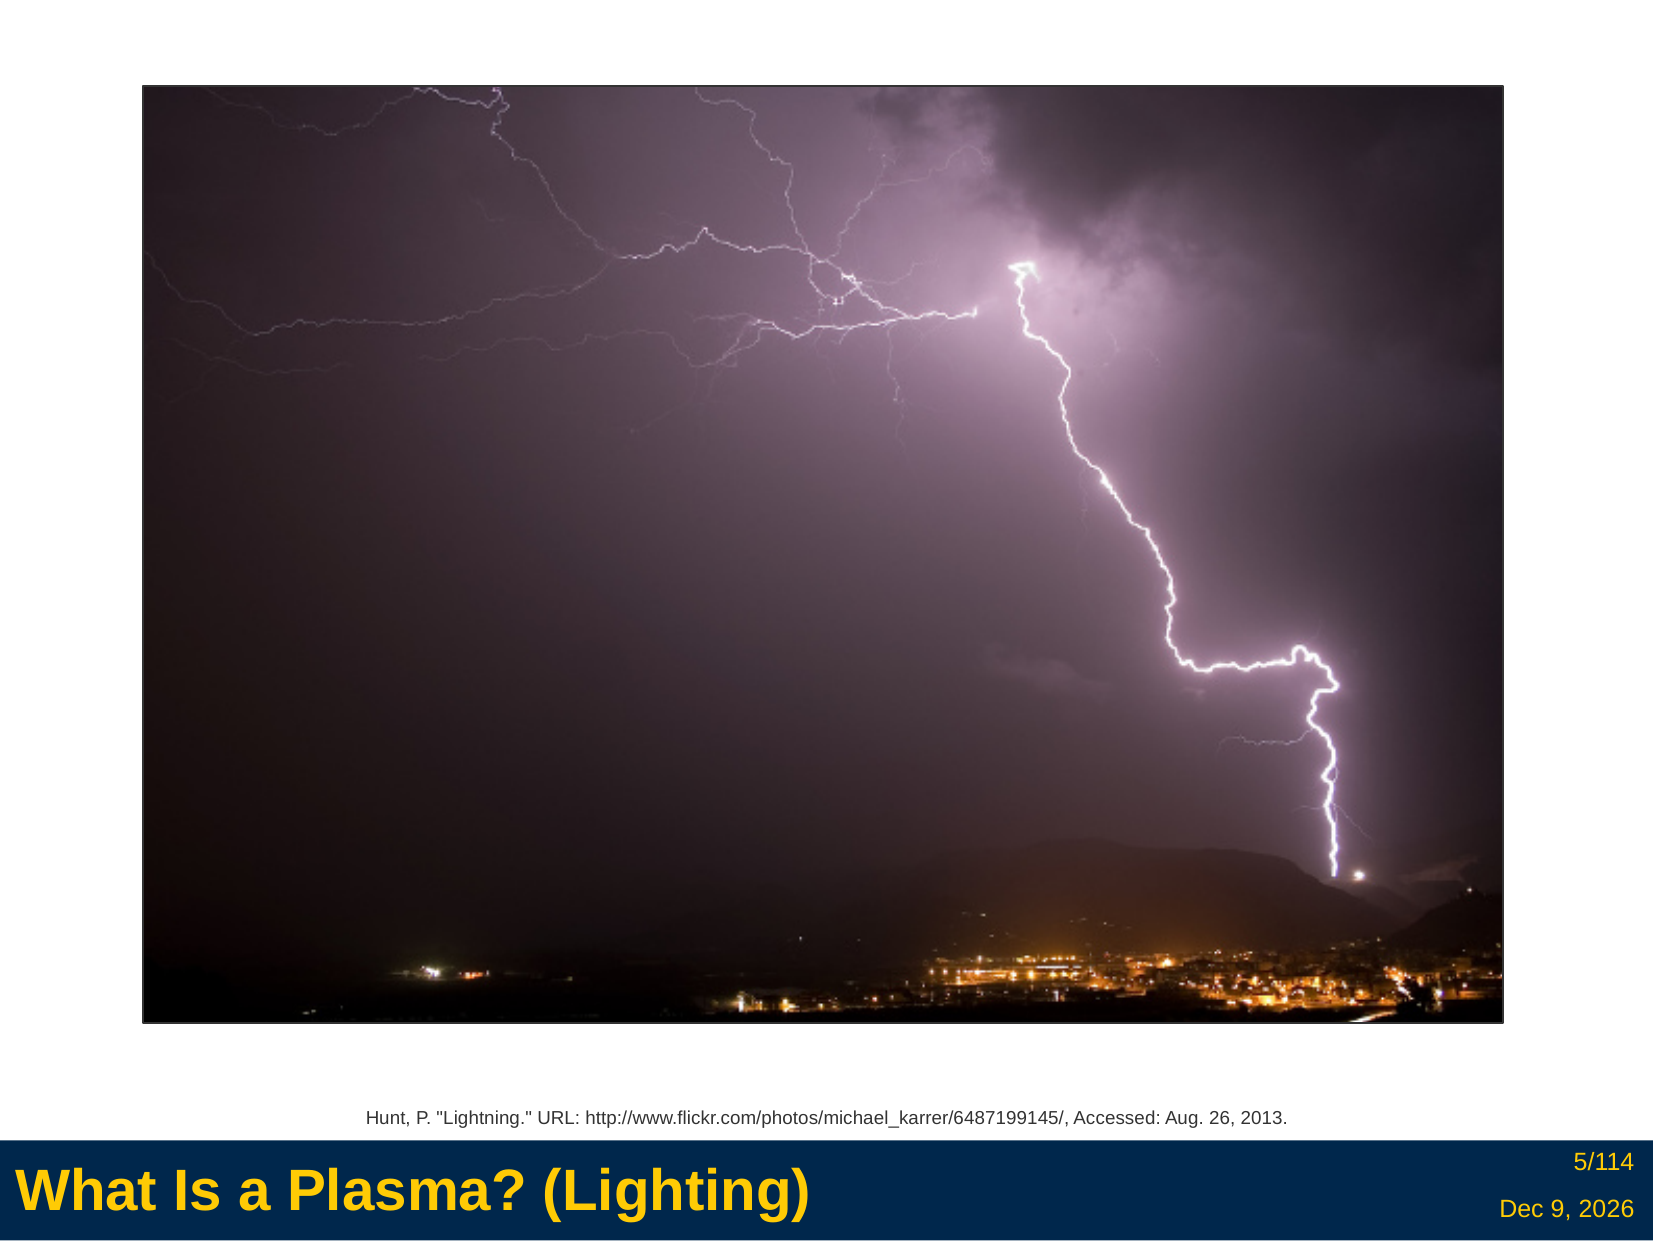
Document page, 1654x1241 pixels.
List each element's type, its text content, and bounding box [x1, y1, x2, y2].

title What Is a Plasma? (Lighting) [14, 1140, 1380, 1241]
picture [143, 86, 1503, 1023]
